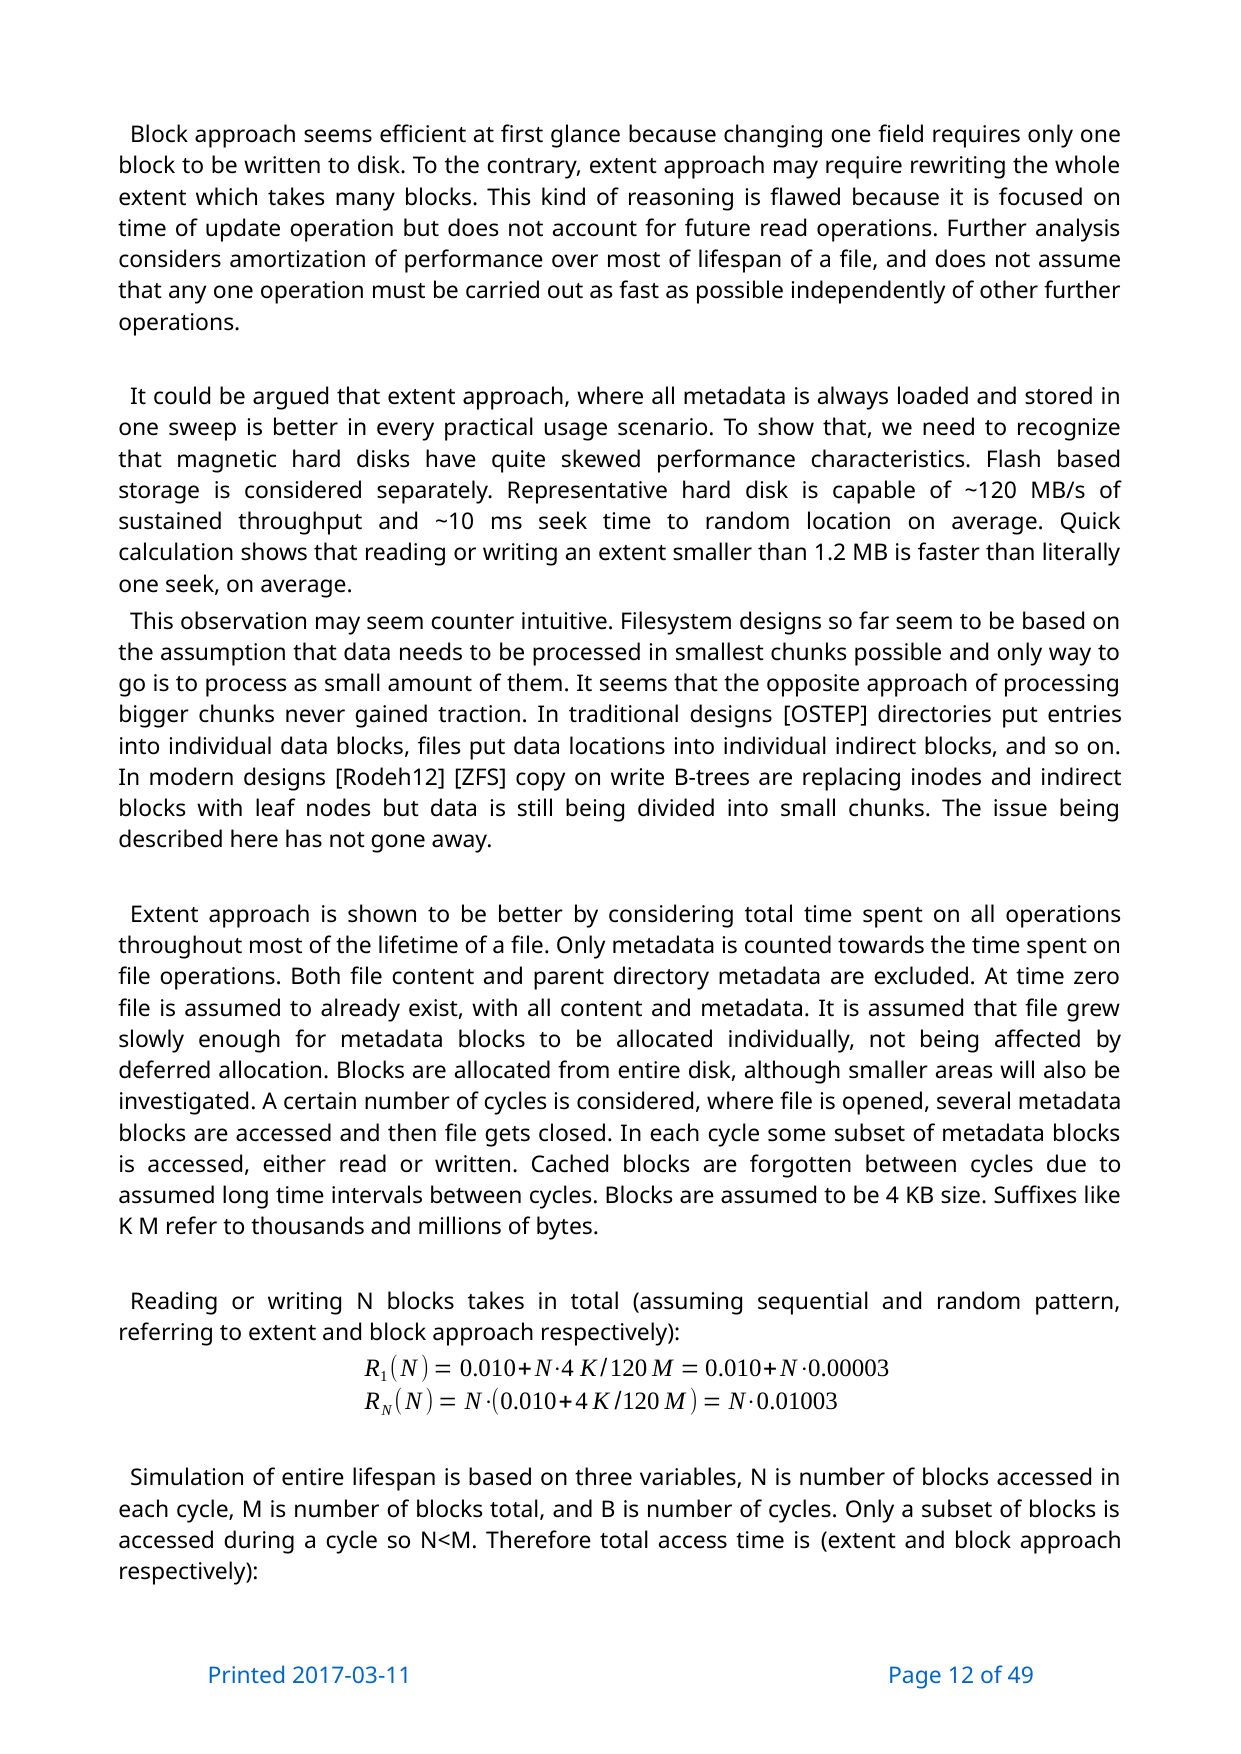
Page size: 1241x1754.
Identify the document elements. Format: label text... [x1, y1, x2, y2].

text Reading or writing N blocks takes in total (assuming sequential and random pattern, referring to extent and block approach respectively): [118, 1285, 1122, 1347]
text This observation may seem counter intuitive. Filesystem designs so far seem to be based on the assumption that data needs to be processed in smallest chunks possible and only way to go is to process as small amount of them. It seems that the opposite approach of processing bigger chunks never gained traction. In traditional designs [OSTEP] directories put entries into individual data blocks, files put data locations into individual indirect blocks, and so on. In modern designs [Rodeh12] [ZFS] copy on write B-trees are replacing inodes and indirect blocks with leaf nodes but data is still being divided into small chunks. The issue being described here has not gone away. [118, 605, 1122, 855]
text Simulation of entire lifespan is based on three variables, N is number of blocks accessed in each cycle, M is number of blocks total, and B is number of cycles. Only a subset of blocks is accessed during a cycle so N<M. Therefore total access time is (extent and block approach respectively): [118, 1461, 1122, 1586]
text Extent approach is shown to be better by considering total time spent on all operations throughout most of the lifetime of a file. Only metadata is counted towards the time spent on file operations. Both file content and parent directory metadata are excluded. At time zero file is assumed to already exist, with all content and metadata. It is assumed that file grew slowly enough for metadata blocks to be allocated individually, not being affected by deferred allocation. Blocks are allocated from entire disk, although smaller areas will also be investigated. A certain number of cycles is considered, where file is opened, several metadata blocks are accessed and then file gets closed. In each cycle some subset of metadata blocks is accessed, either read or written. Cached blocks are forgotten between cycles due to assumed long time intervals between cycles. Blocks are assumed to be 4 KB size. Suffixes like K M refer to thousands and millions of bytes. [118, 898, 1122, 1242]
text It could be argued that extent approach, where all metadata is always loaded and stored in one sweep is better in every practical usage scenario. To show that, we need to recognize that magnetic hard disks have quite skewed performance characteristics. Flash based storage is considered separately. Representative hard disk is capable of ~120 MB/s of sustained throughput and ~10 ms seek time to random location on average. Quick calculation shows that reading or writing an extent smaller than 1.2 MB is faster than literally one seek, on average. [118, 380, 1122, 599]
text Block approach seems efficient at first glance because changing one field requires only one block to be written to disk. To the contrary, extent approach may require rewriting the whole extent which takes many blocks. This kind of reasoning is flawed because it is focused on time of update operation but does not account for future read operations. Further analysis considers amortization of performance over most of lifespan of a file, and does not assume that any one operation must be carried out as fast as possible independently of other further operations. [118, 118, 1122, 337]
